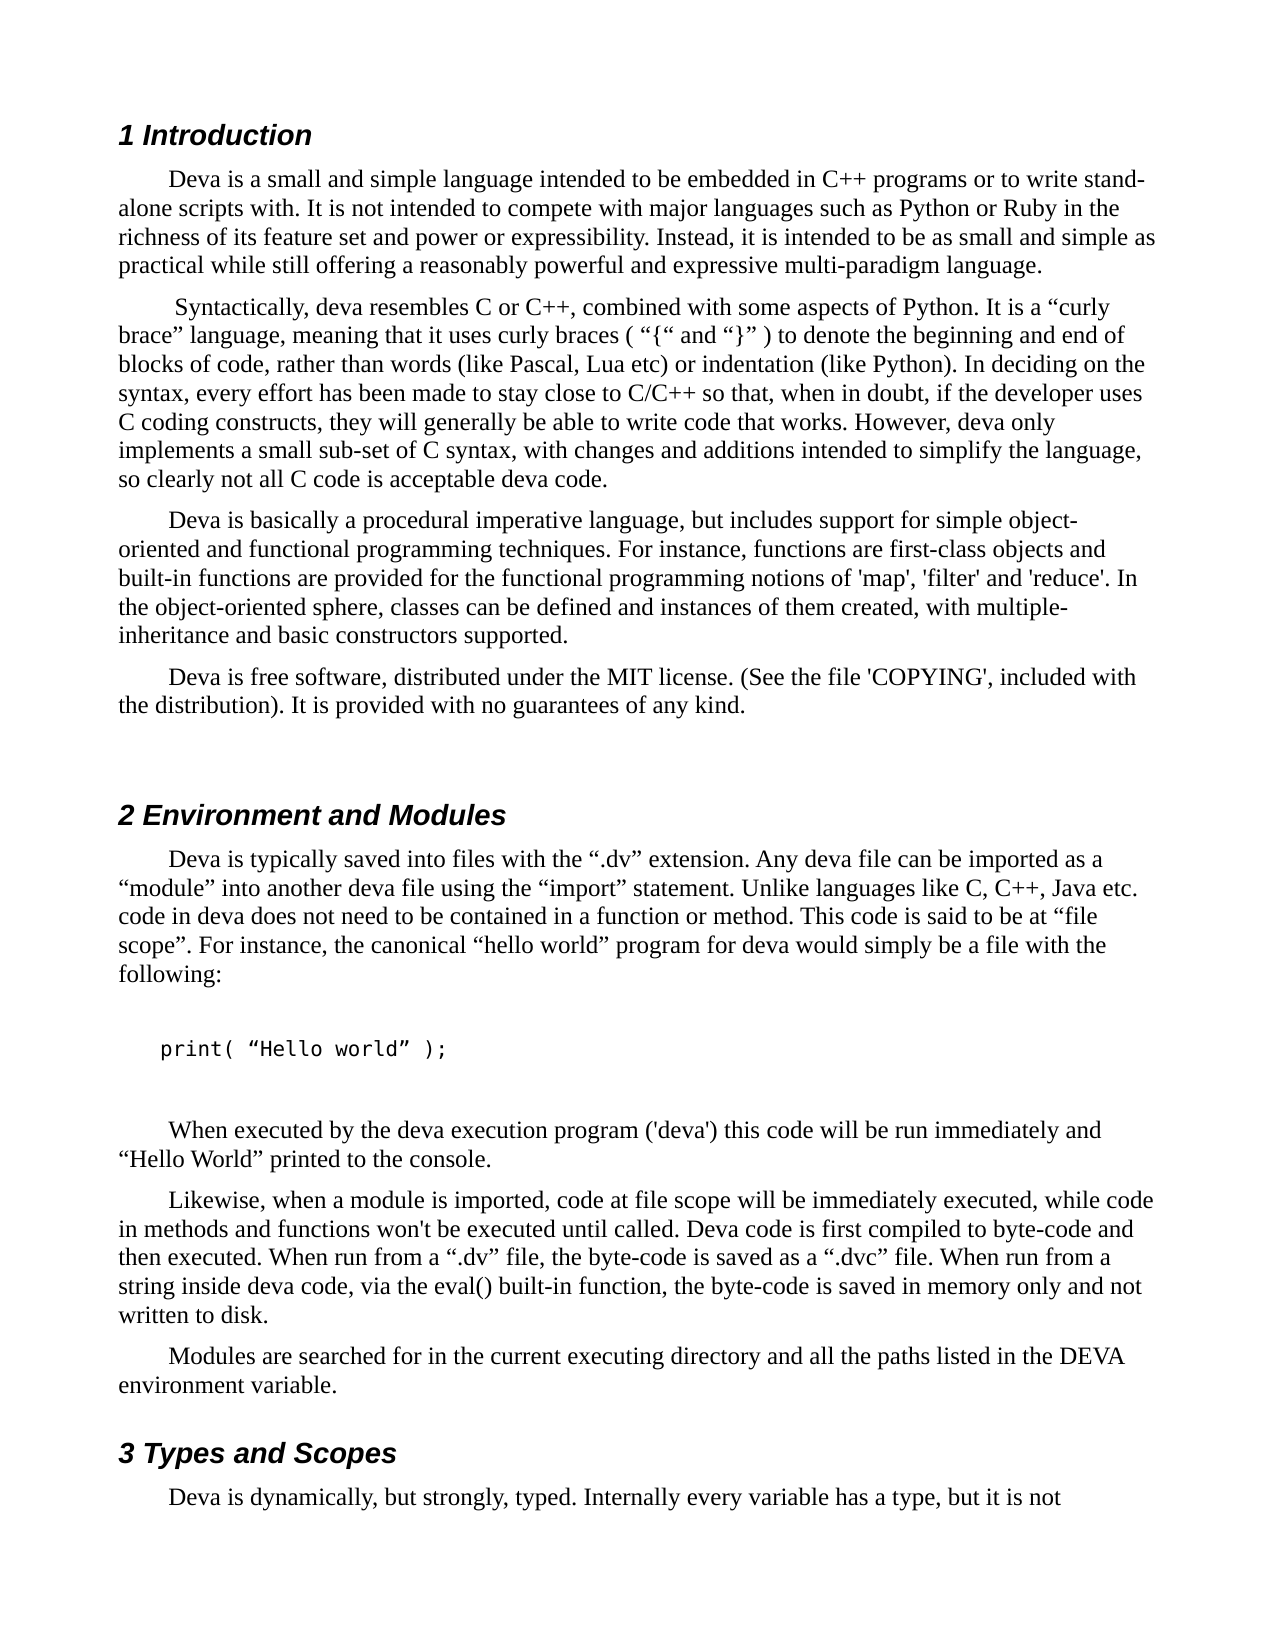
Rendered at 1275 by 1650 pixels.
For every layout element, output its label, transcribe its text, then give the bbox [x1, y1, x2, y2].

text Likewise, when a module is imported, code at file scope will be immediately executed, while code in methods and functions won't be executed until called. Deva code is first compiled to byte-code and then executed. When run from a “.dv” file, the byte-code is saved as a “.dvc” file. When run from a string inside deva code, via the eval() built-in function, the byte-code is saved in memory only and not written to disk. [118, 1185, 1157, 1329]
text Syntactically, deva resembles C or C++, combined with some aspects of Python. It is a “curly brace” language, meaning that it uses curly braces ( “{“ and “}” ) to denote the beginning and end of blocks of code, rather than words (like Pascal, Lua etc) or indentation (like Python). In deciding on the syntax, every effort has been made to stay close to C/C++ so that, when in doubt, if the developer uses C coding constructs, they will generally be able to write code that works. However, deva only implements a small sub-set of C syntax, with changes and additions intended to simplify the language, so clearly not all C code is acceptable deva code. [118, 292, 1157, 493]
subtitle 3 Types and Scopes [118, 1436, 1157, 1470]
text Deva is dynamically, but strongly, typed. Internally every variable has a type, but it is not [118, 1482, 1157, 1511]
subtitle 2 Environment and Modules [118, 798, 1157, 831]
subtitle 1 Introduction [118, 118, 1157, 152]
text Deva is a small and simple language intended to be embedded in C++ programs or to write stand-alone scripts with. It is not intended to compete with major languages such as Python or Ruby in the richness of its feature set and power or expressibility. Instead, it is intended to be as small and simple as practical while still offering a reasonably powerful and expressive multi-paradigm language. [118, 164, 1157, 279]
text Deva is typically saved into files with the “.dv” extension. Any deva file can be imported as a “module” into another deva file using the “import” statement. Unlike languages like C, C++, Java etc. code in deva does not need to be contained in a function or method. This code is said to be at “file scope”. For instance, the canonical “hello world” program for deva would simply be a file with the following: [118, 844, 1157, 988]
text print( “Hello world” ); [118, 1037, 1157, 1061]
text When executed by the deva execution program ('deva') this code will be run immediately and “Hello World” printed to the console. [118, 1115, 1157, 1172]
text Deva is basically a procedural imperative language, but includes support for simple object-oriented and functional programming techniques. For instance, functions are first-class objects and built-in functions are provided for the functional programming notions of 'map', 'filter' and 'reduce'. In the object-oriented sphere, classes can be defined and instances of them created, with multiple-inheritance and basic constructors supported. [118, 505, 1157, 649]
text Modules are searched for in the current executing directory and all the paths listed in the DEVA environment variable. [118, 1341, 1157, 1399]
text Deva is free software, distributed under the MIT license. (See the file 'COPYING', included with the distribution). It is provided with no guarantees of any kind. [118, 662, 1157, 719]
